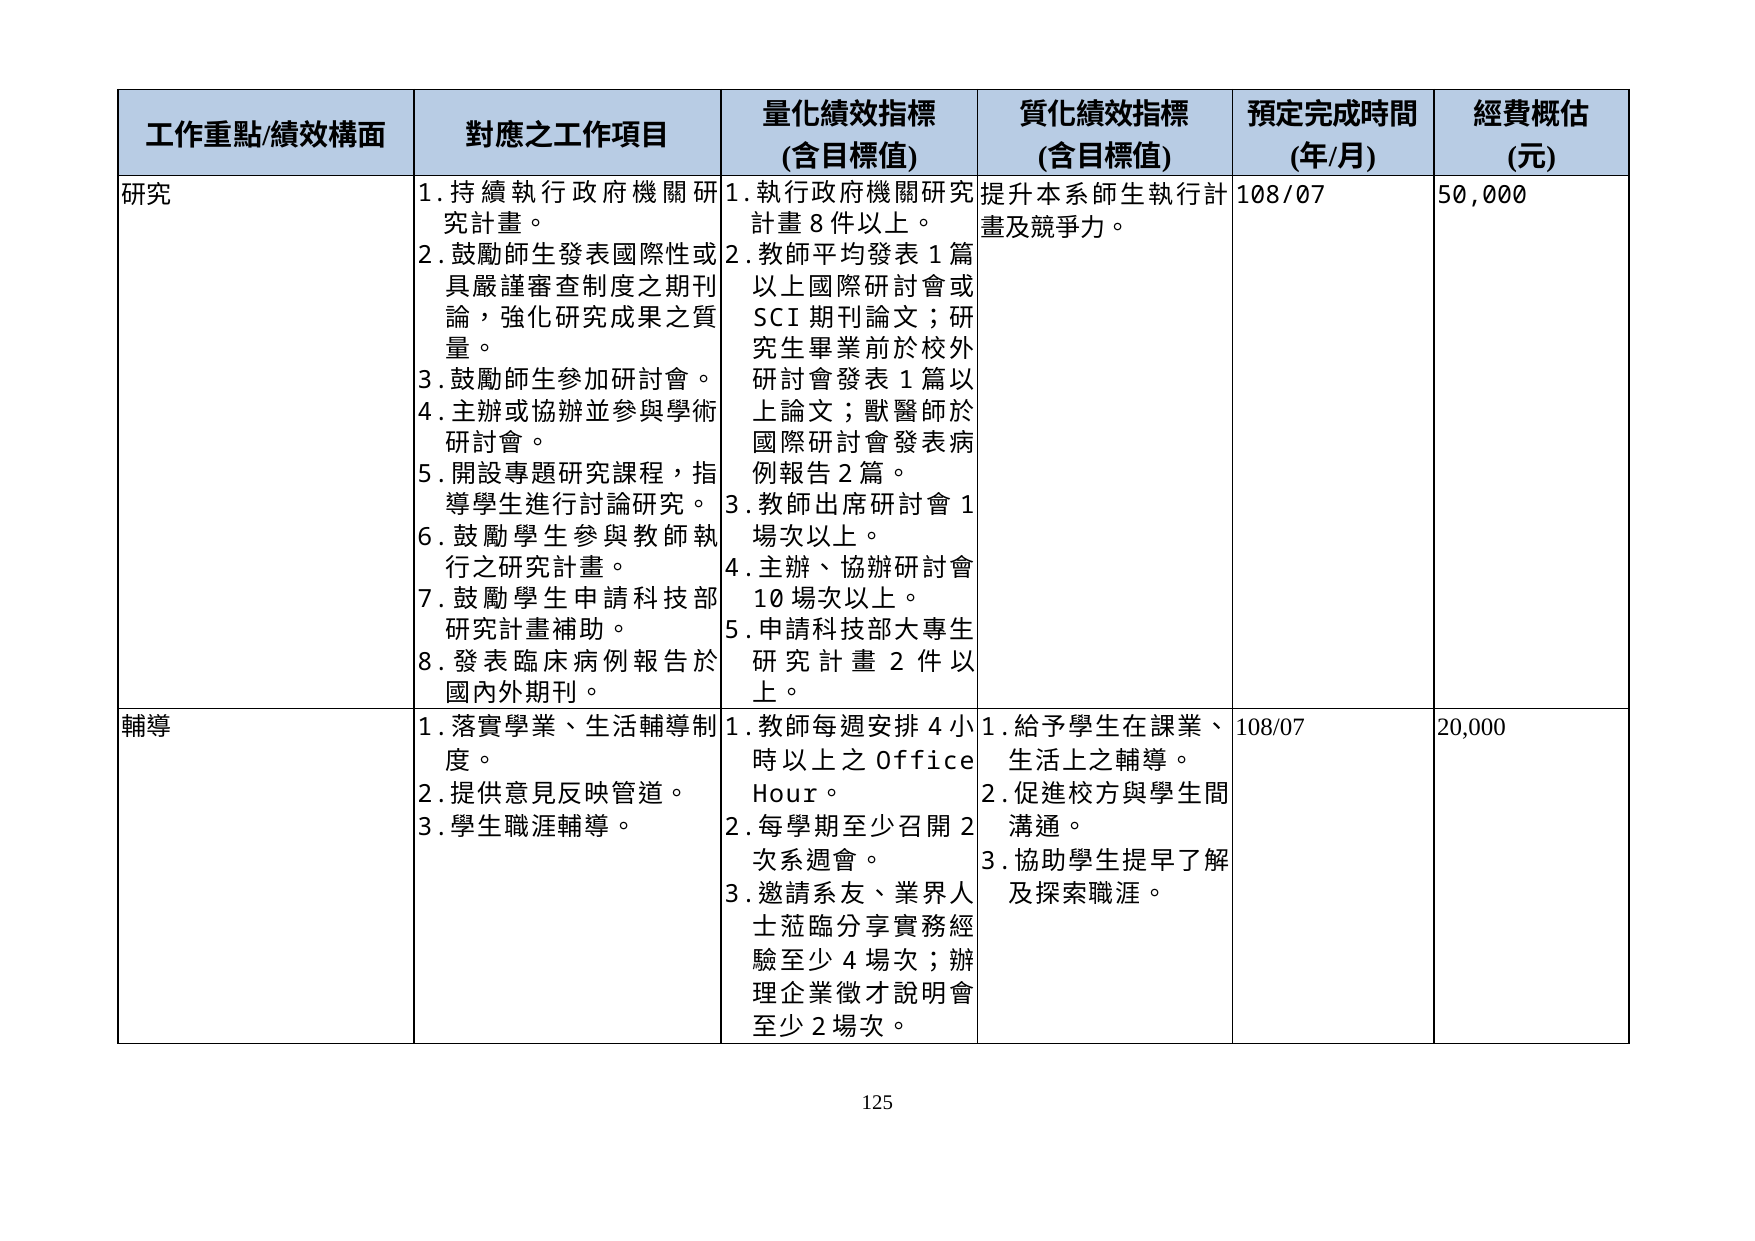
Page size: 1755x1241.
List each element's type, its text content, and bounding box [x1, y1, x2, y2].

table_cell 20,000 [1435, 709, 1628, 1042]
table_cell 108/07 [1233, 709, 1433, 1042]
table_cell 1.持續執行政府機關研 究計畫。 2.鼓勵師生發表國際性或具嚴謹審查制度之期刊論，強化研究成果之質量。 3.鼓勵師生參加研討會。 4.主辦或協辦並參與學術研討會。 5.開設專題研究課程，指 導學生進行討論研究。 6.鼓勵學生參與教師執 行之研究計畫。 7.鼓勵學生申請科技部 研究計畫補助。 8.發表臨床病例報告於 國內外期刊。 [415, 176, 720, 708]
table_cell 1.落實學業、生活輔導制度。 2.提供意見反映管道。 3.學生職涯輔導。 [415, 709, 720, 1042]
table_cell 1.教師每週安排4小時以上之Office Hour。 2.每學期至少召開2次系週會。 3.邀請系友、業界人士蒞臨分享實務經驗至少4場次；辦理企業徵才說明會至少2場次。 [722, 709, 977, 1042]
table_header 對應之工作項目 [415, 90, 720, 175]
table_cell 1.給予學生在課業、生活上之輔導。 2.促進校方與學生間 溝通。 3.協助學生提早了解 及探索職涯。 [978, 709, 1232, 1042]
table_cell 1.執行政府機關研究計畫8件以上。 2.教師平均發表1篇以上國際研討會或SCI期刊論文；研究生畢業前於校外研討會發表1篇以上論文；獸醫師於國際研討會發表病例報告2篇。 3.教師出席研討會1場次以上。 4.主辦、協辦研討會10場次以上。 5.申請科技部大專生研究計畫2件以上。 [722, 176, 977, 708]
table_cell 50,000 [1435, 176, 1628, 708]
table_cell 提升本系師生執行計畫及競爭力。 [978, 176, 1232, 708]
table_header 量化績效指標 (含目標值) [722, 90, 977, 175]
table_cell 108/07 [1233, 176, 1433, 708]
table_header 工作重點/績效構面 [119, 90, 413, 175]
table_header 經費概估 (元) [1435, 90, 1628, 175]
table_cell 輔導 [119, 709, 413, 1042]
table_header 預定完成時間 (年/月) [1233, 90, 1433, 175]
table_header 質化績效指標 (含目標值) [978, 90, 1232, 175]
table_cell 研究 [119, 176, 413, 708]
